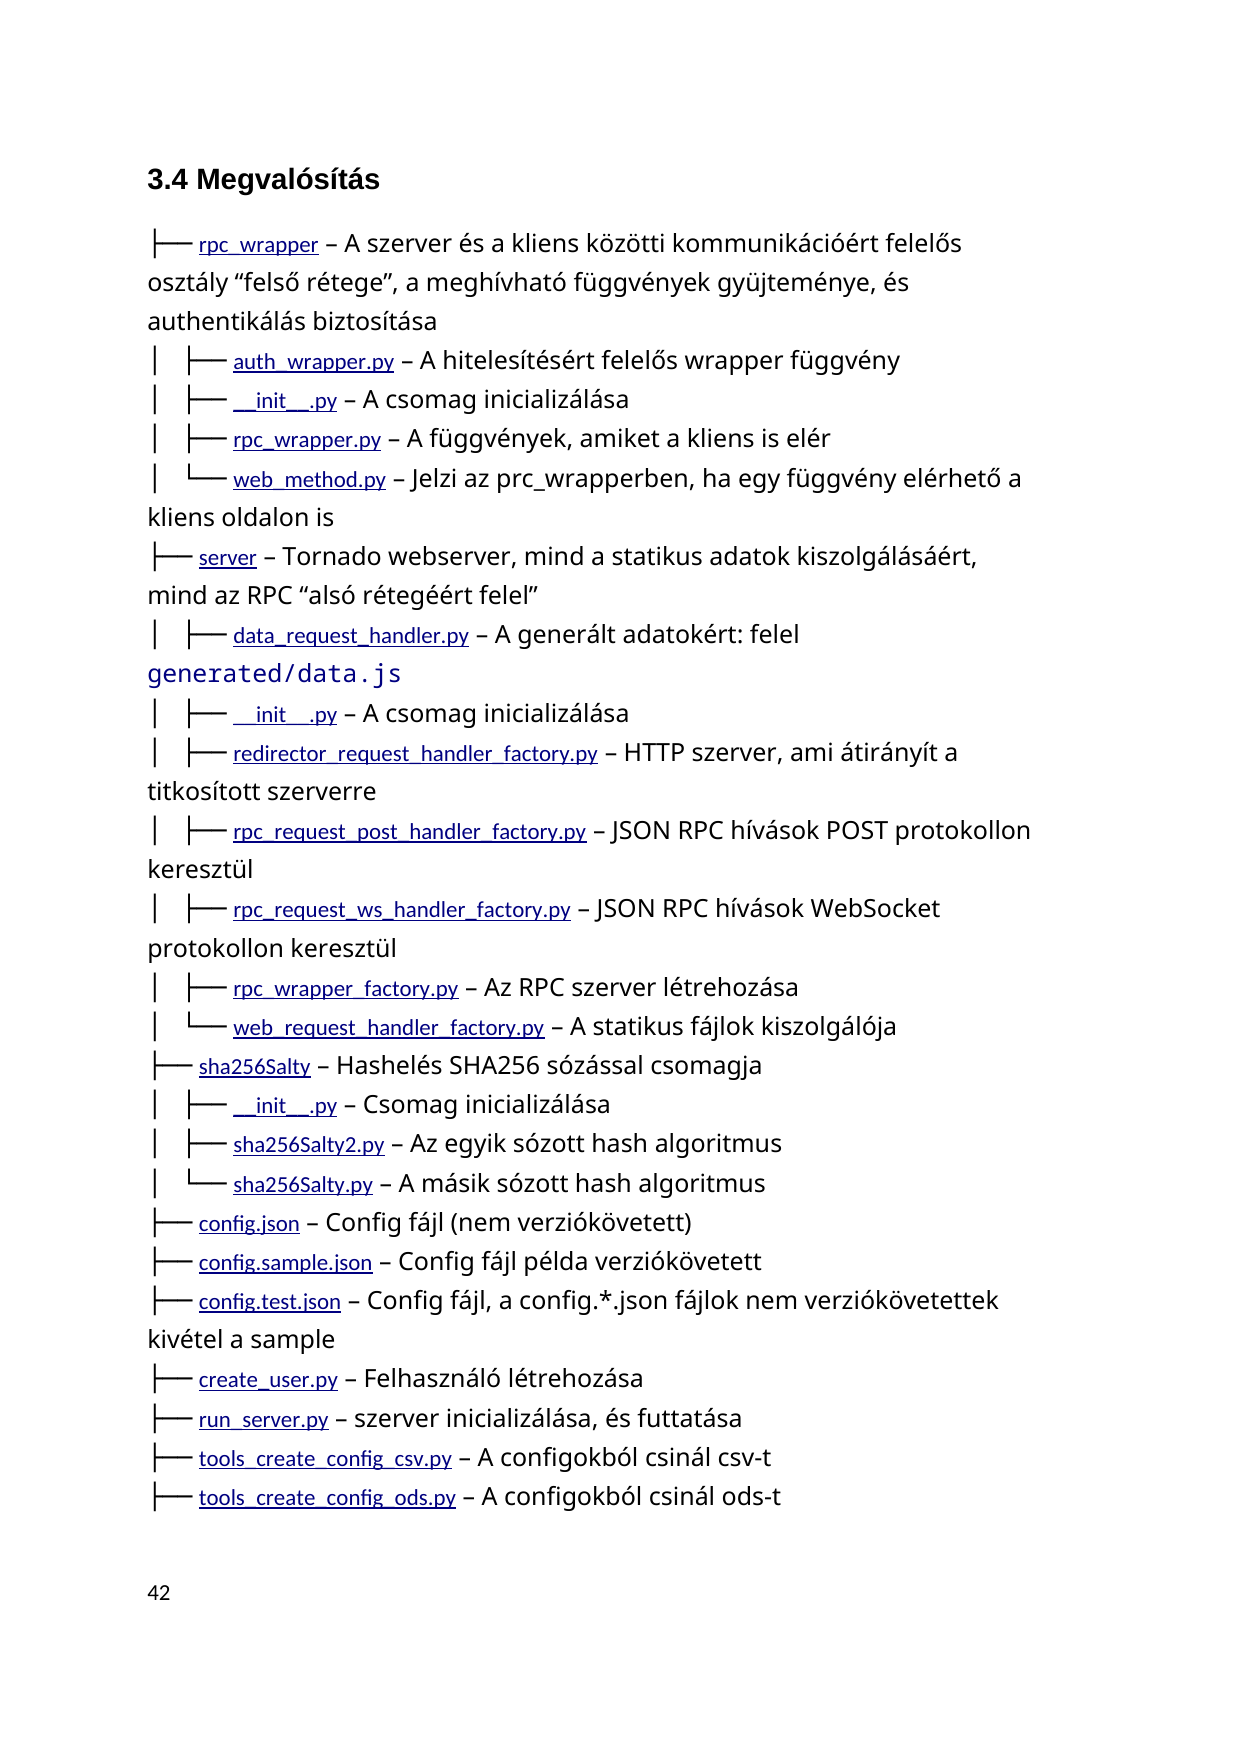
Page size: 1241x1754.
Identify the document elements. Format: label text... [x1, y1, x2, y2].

text ├── rpc_wrapper – A szerver és a kliens közötti kommunikációért felelős osztály “felső rétege”, a meghívható függvények gyüjteménye, és authentikálás biztosítása │ ├── auth_wrapper.py – A hitelesítésért felelős wrapper függvény │ ├── __init__.py – A csomag inicializálása │ ├── rpc_wrapper.py – A függvények, amiket a kliens is elér │ └── web_method.py – Jelzi az prc_wrapperben, ha egy függvény elérhető a kliens oldalon is ├── server – Tornado webserver, mind a statikus adatok kiszolgálásáért, mind az RPC “alsó rétegéért felel” │ ├── data_request_handler.py – A generált adatokért: felel generated/data.js │ ├── __init__.py – A csomag inicializálása │ ├── redirector_request_handler_factory.py – HTTP szerver, ami átirányít a titkosított szerverre │ ├── rpc_request_post_handler_factory.py – JSON RPC hívások POST protokollon keresztül │ ├── rpc_request_ws_handler_factory.py – JSON RPC hívások WebSocket protokollon keresztül │ ├── rpc_wrapper_factory.py – Az RPC szerver létrehozása │ └── web_request_handler_factory.py – A statikus fájlok kiszolgálója ├── sha256Salty – Hashelés SHA256 sózással csomagja │ ├── __init__.py – Csomag inicializálása │ ├── sha256Salty2.py – Az egyik sózott hash algoritmus │ └── sha256Salty.py – A másik sózott hash algoritmus ├── config.json – Config fájl (nem verziókövetett) ├── config.sample.json – Config fájl példa verziókövetett ├── config.test.json – Config fájl, a config.*.json fájlok nem verziókövetettek kivétel a sample ├── create_user.py – Felhasználó létrehozása ├── run_server.py – szerver inicializálása, és futtatása ├── tools_create_config_csv.py – A configokból csinál csv-t ├── tools_create_config_ods.py – A configokból csinál ods-t [147, 225, 1033, 1513]
